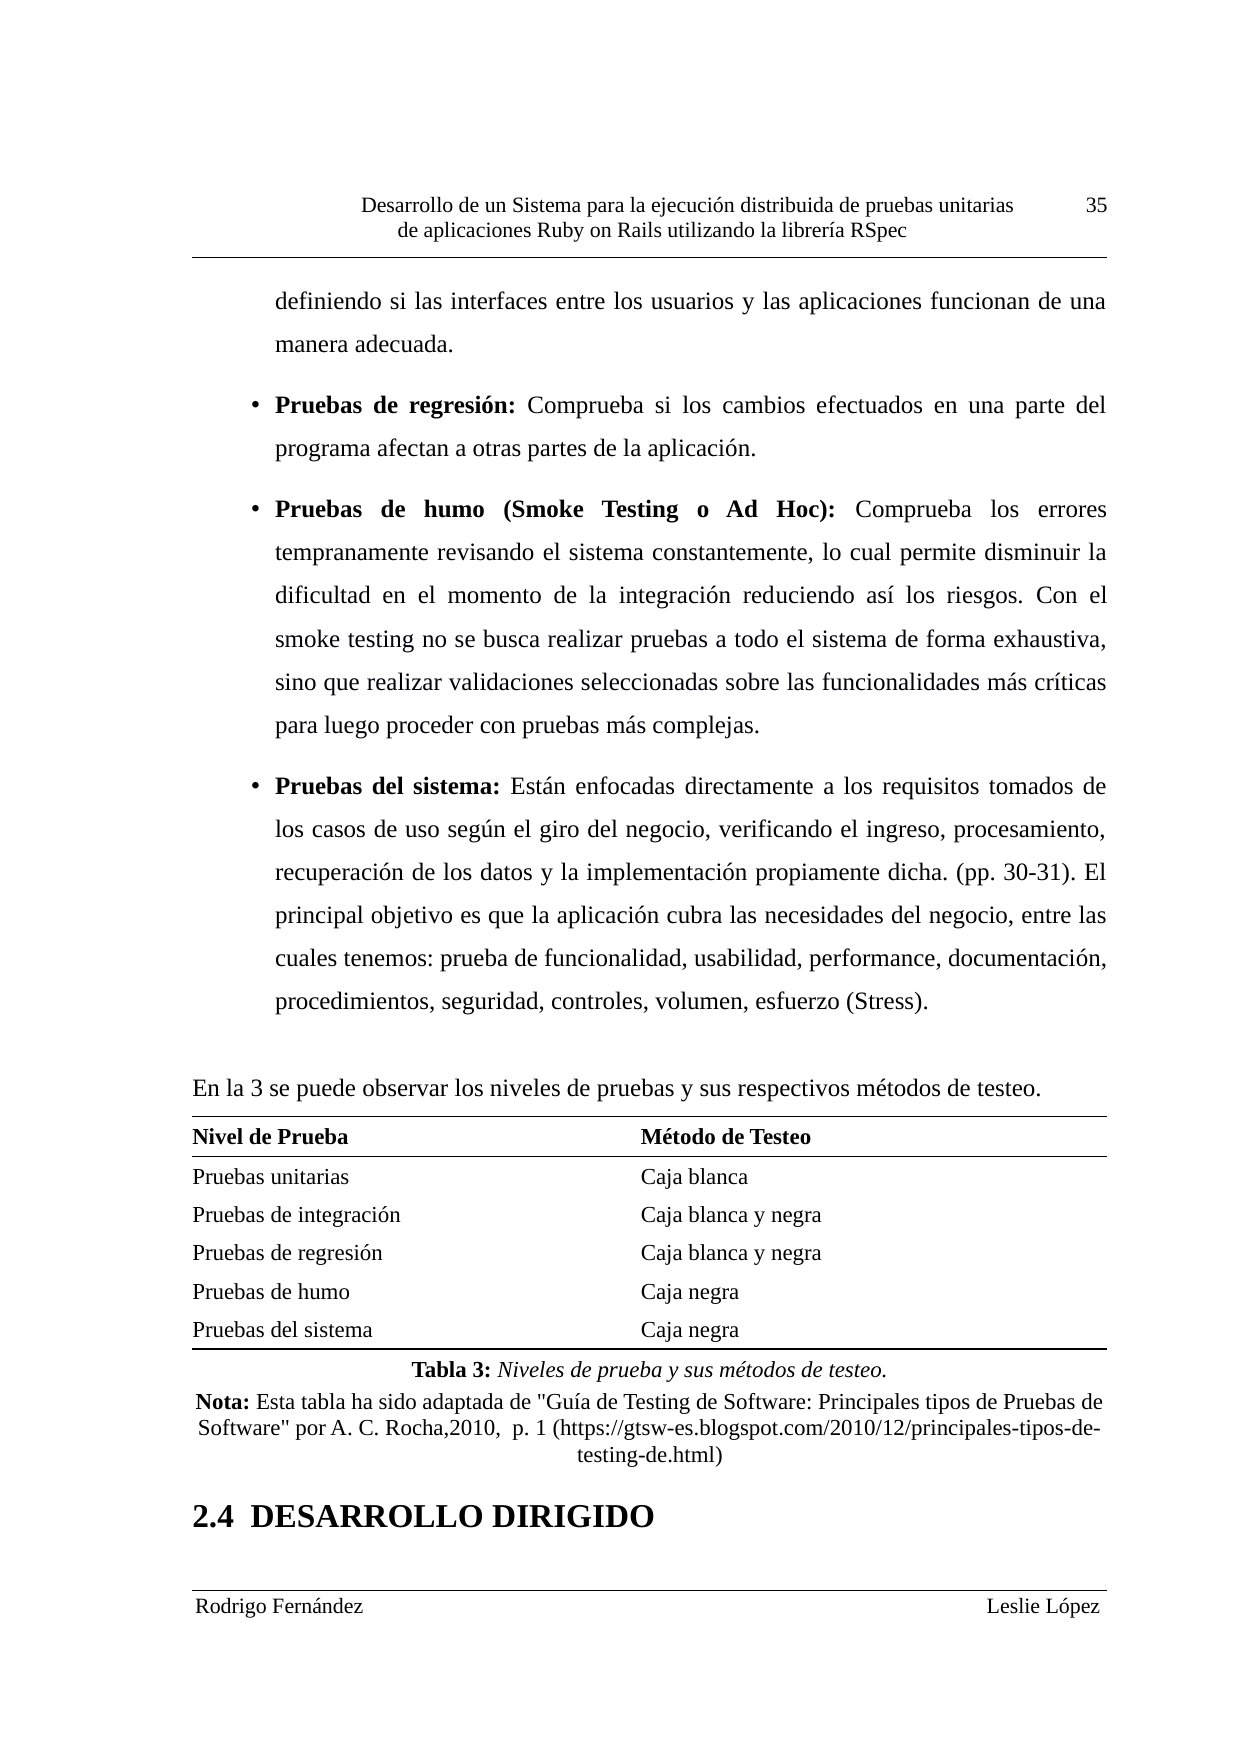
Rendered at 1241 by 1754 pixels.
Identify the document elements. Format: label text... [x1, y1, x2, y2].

table_cell Caja blanca y negra [641, 1195, 1107, 1233]
list definiendo si las interfaces entre los usuarios y las aplicaciones funcionan de una manera adecuada. [251, 286, 1107, 358]
text Nota: Esta tabla ha sido adaptada de "Guía de Testing de Software: Principales tipos de Pruebas de Software" por A. C. Rocha,2010, p. 1 (https://gtsw-es.blogspot.com/2010/12/principales-tipos-de-testing-de.html) [192, 1388, 1107, 1467]
list Pruebas de regresión: Comprueba si los cambios efectuados en una parte del programa afectan a otras partes de la aplicación. [251, 390, 1107, 462]
table_cell Caja blanca y negra [641, 1234, 1107, 1272]
table_cell Caja negra [641, 1310, 1107, 1348]
list Pruebas del sistema: Están enfocadas directamente a los requisitos tomados de los casos de uso según el giro del negocio, verificando el ingreso, procesamiento, recuperación de los datos y la implementación propiamente dicha. (pp. 30-31). El principal objetivo es que la aplicación cubra las necesidades del negocio, entre las cuales tenemos: prueba de funcionalidad, usabilidad, performance, documentación, procedimientos, seguridad, controles, volumen, esfuerzo (Stress). [251, 771, 1107, 1015]
text En la Tabla 3 se puede observar los niveles de pruebas y sus respectivos métodos de testeo. [192, 1073, 1107, 1101]
table_cell Caja blanca [641, 1157, 1107, 1195]
table_cell Pruebas de regresión [192, 1234, 641, 1272]
text Tabla 3: Niveles de prueba y sus métodos de testeo. [192, 1356, 1107, 1382]
table_cell Pruebas de humo [192, 1272, 641, 1310]
list Pruebas de humo (Smoke Testing o Ad Hoc): Comprueba los errores tempranamente revisando el sistema constantemente, lo cual permite disminuir la dificultad en el momento de la integración reduciendo así los riesgos. Con el smoke testing no se busca realizar pruebas a todo el sistema de forma exhaustiva, sino que realizar validaciones seleccionadas sobre las funcionalidades más críticas para luego proceder con pruebas más complejas. [251, 494, 1107, 739]
table_cell Pruebas del sistema [192, 1310, 641, 1348]
subtitle Desarrollo dirigido [192, 1496, 1107, 1534]
table_header Nivel de Prueba [192, 1117, 641, 1156]
table_cell Pruebas unitarias [192, 1157, 641, 1195]
table_cell Caja negra [641, 1272, 1107, 1310]
table_cell Pruebas de integración [192, 1195, 641, 1233]
table_header Método de Testeo [641, 1117, 1107, 1156]
